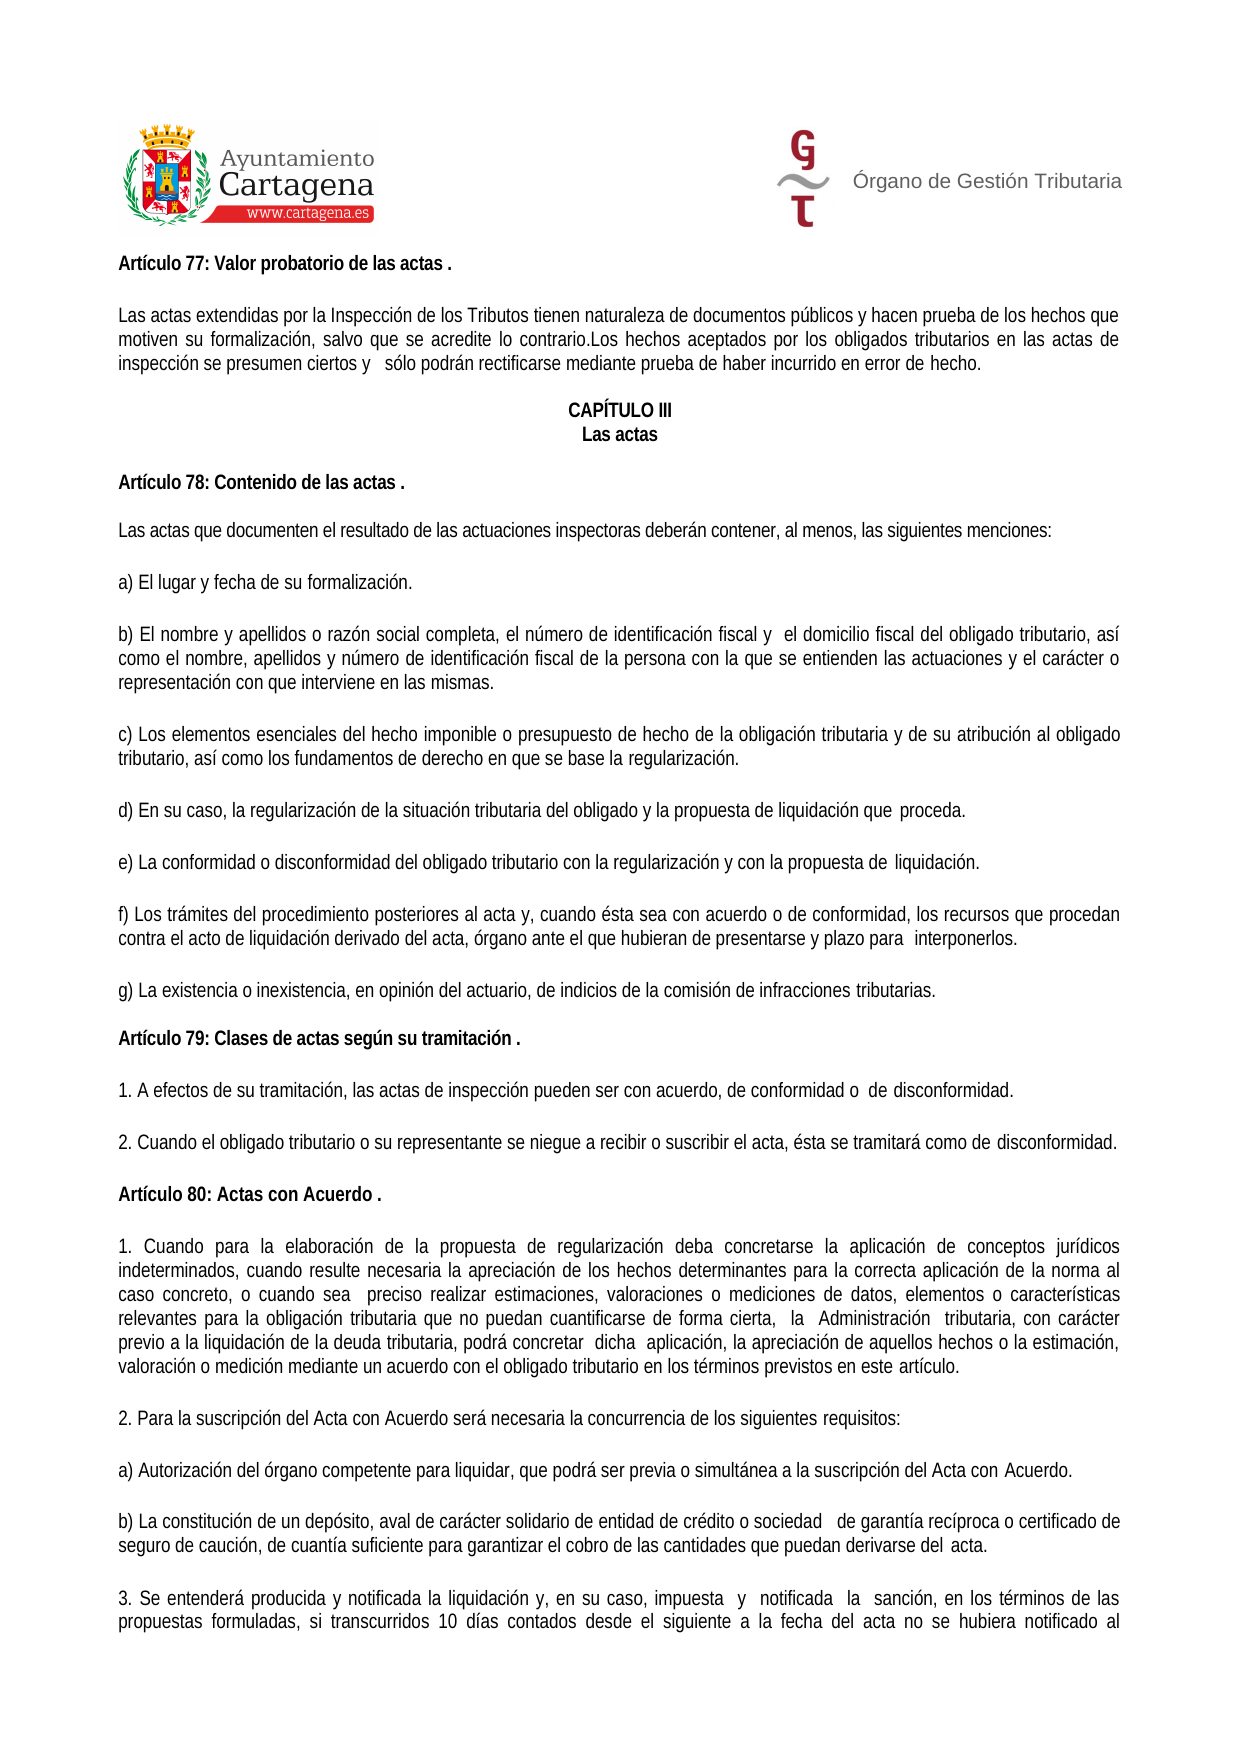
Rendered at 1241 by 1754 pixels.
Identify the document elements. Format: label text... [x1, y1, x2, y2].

list c) Los elementos esenciales del hecho imponible o presupuesto de hecho de la obligación tributaria y de su atribución al obligado tributario, así como los fundamentos de derecho en que se base la regularización. [118, 722, 1122, 770]
text Las actas que documenten el resultado de las actuaciones inspectoras deberán contener, al menos, las siguientes menciones: [118, 518, 1122, 542]
text Artículo 77: Valor probatorio de las actas . [118, 251, 1122, 274]
list motiven su formalización, salvo que se acredite lo contrario.Los hechos aceptados por los obligados tributarios en las actas de inspección se presumen ciertos y sólo podrán rectificarse mediante prueba de haber incurrido en error de hecho. [118, 327, 1122, 374]
list 1. Cuando para la elaboración de la propuesta de regularización deba concretarse la aplicación de conceptos jurídicos indeterminados, cuando resulte necesaria la apreciación de los hechos determinantes para la correcta aplicación de la norma al caso concreto, o cuando sea preciso realizar estimaciones, valoraciones o mediciones de datos, elementos o características relevantes para la obligación tributaria que no puedan cuantificarse de forma cierta, la Administración tributaria, con carácter previo a la liquidación de la deuda tributaria, podrá concretar dicha aplicación, la apreciación de aquellos hechos o la estimación, valoración o medición mediante un acuerdo con el obligado tributario en los términos previstos en este artículo. [118, 1234, 1122, 1377]
list b) La constitución de un depósito, aval de carácter solidario de entidad de crédito o sociedad de garantía recíproca o certificado de seguro de caución, de cuantía suficiente para garantizar el cobro de las cantidades que puedan derivarse del acta. [118, 1509, 1122, 1557]
list 2. Cuando el obligado tributario o su representante se niegue a recibir o suscribir el acta, ésta se tramitará como de disconformidad. [118, 1130, 1122, 1154]
text CAPÍTULO III [118, 398, 1122, 422]
list b) El nombre y apellidos o razón social completa, el número de identificación fiscal y el domicilio fiscal del obligado tributario, así como el nombre, apellidos y número de identificación fiscal de la persona con la que se entienden las actuaciones y el carácter o representación con que interviene en las mismas. [118, 622, 1122, 694]
list 2. Para la suscripción del Acta con Acuerdo será necesaria la concurrencia de los siguientes requisitos: [118, 1406, 1122, 1429]
text Las actas [118, 422, 1122, 446]
picture [117, 119, 379, 236]
list d) En su caso, la regularización de la situación tributaria del obligado y la propuesta de liquidación que proceda. [118, 798, 1122, 822]
list Las actas extendidas por la Inspección de los Tributos tienen naturaleza de documentos públicos y hacen prueba de los hechos que [118, 303, 1122, 327]
text Artículo 79: Clases de actas según su tramitación . [118, 1026, 1122, 1050]
text Artículo 78: Contenido de las actas . [118, 470, 1122, 494]
list 1. A efectos de su tramitación, las actas de inspección pueden ser con acuerdo, de conformidad o de disconformidad. [118, 1078, 1122, 1102]
list a) El lugar y fecha de su formalización. [118, 570, 1122, 594]
list g) La existencia o inexistencia, en opinión del actuario, de indicios de la comisión de infracciones tributarias. [118, 978, 1122, 1002]
list 3. Se entenderá producida y notificada la liquidación y, en su caso, impuesta y notificada la sanción, en los términos de las propuestas formuladas, si transcurridos 10 días contados desde el siguiente a la fecha del acta no se hubiera notificado al [118, 1585, 1122, 1633]
list Artículo 80: Actas con Acuerdo . [118, 1182, 1122, 1206]
list e) La conformidad o disconformidad del obligado tributario con la regularización y con la propuesta de liquidación. [118, 850, 1122, 874]
list f) Los trámites del procedimiento posteriores al acta y, cuando ésta sea con acuerdo o de conformidad, los recursos que procedan contra el acto de liquidación derivado del acta, órgano ante el que hubieran de presentarse y plazo para interponerlos. [118, 902, 1122, 950]
list a) Autorización del órgano competente para liquidar, que podrá ser previa o simultánea a la suscripción del Acta con Acuerdo. [118, 1457, 1122, 1481]
